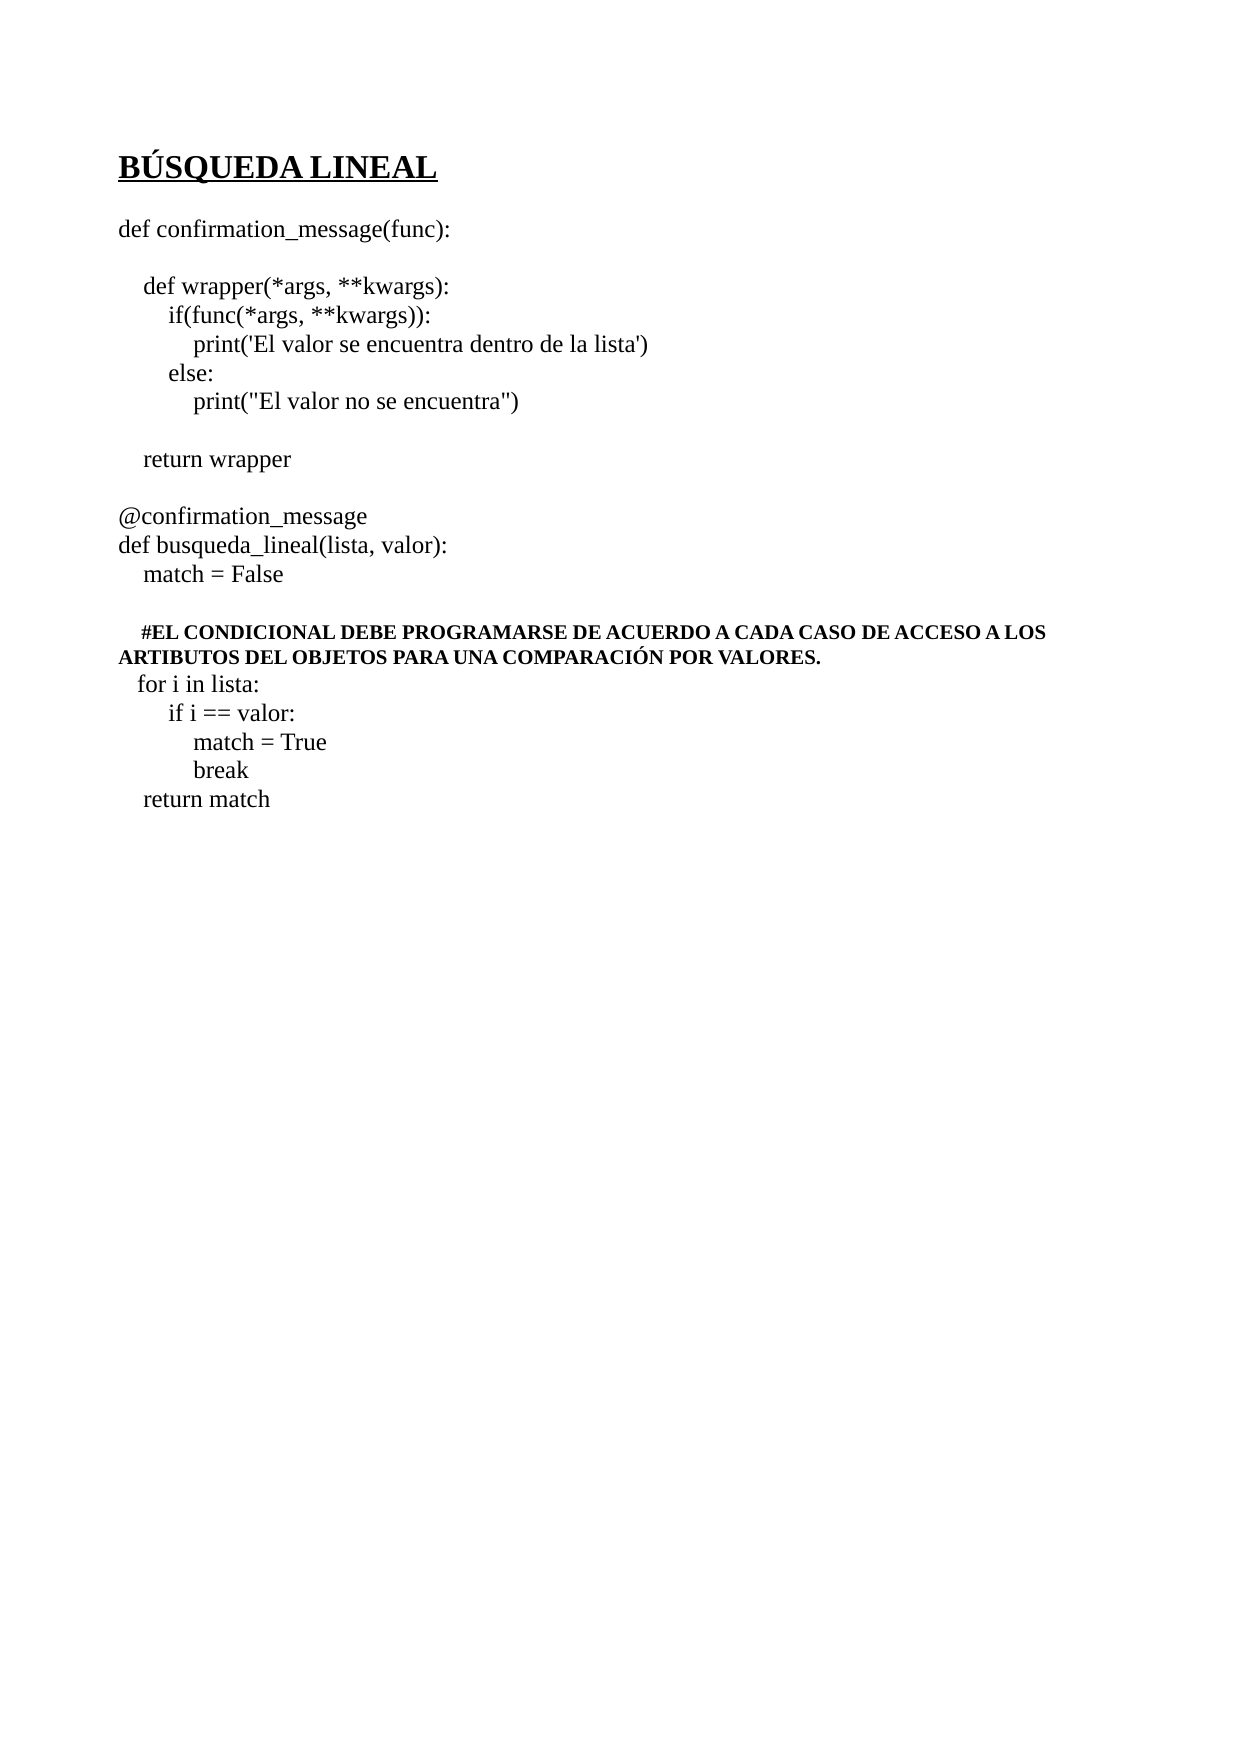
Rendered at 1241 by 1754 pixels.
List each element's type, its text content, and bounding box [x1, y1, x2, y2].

text #EL CONDICIONAL DEBE PROGRAMARSE DE ACUERDO A CADA CASO DE ACCESO A LOS ARTIBUTOS DEL OBJETOS PARA UNA COMPARACIÓN POR VALORES. [118, 616, 1122, 669]
text return wrapper [118, 444, 1122, 473]
text else: [118, 358, 1122, 386]
text if(func(*args, **kwargs)): [118, 300, 1122, 329]
text BÚSQUEDA LINEAL [118, 147, 1122, 185]
text return match [118, 784, 1122, 813]
text print("El valor no se encuentra") [118, 386, 1122, 415]
text def busqueda_lineal(lista, valor): [118, 530, 1122, 559]
text def confirmation_message(func): [118, 214, 1122, 243]
text print('El valor se encuentra dentro de la lista') [118, 329, 1122, 358]
text match = False [118, 559, 1122, 588]
text if i == valor: [118, 698, 1122, 727]
text break [118, 756, 1122, 784]
text def wrapper(*args, **kwargs): [118, 271, 1122, 300]
text for i in lista: [118, 669, 1122, 698]
text match = True [118, 727, 1122, 756]
text @confirmation_message [118, 501, 1122, 530]
